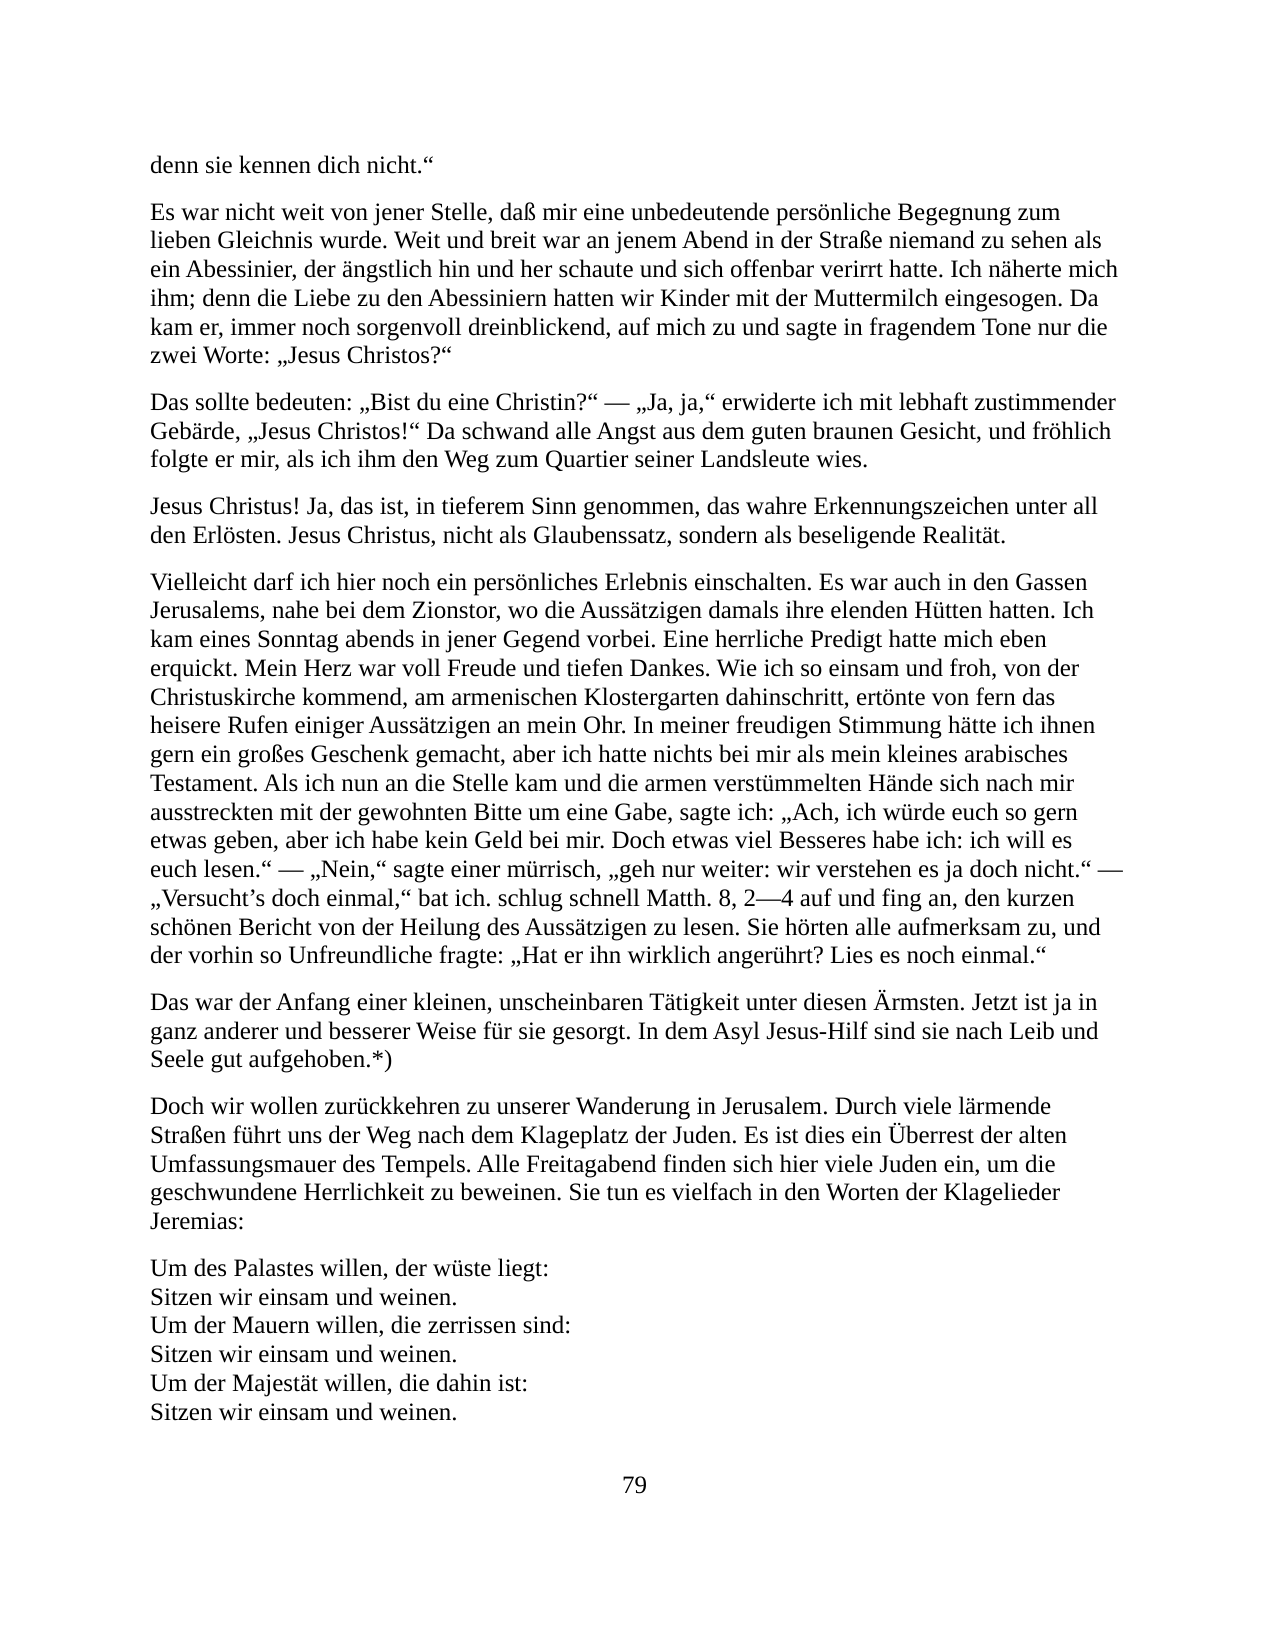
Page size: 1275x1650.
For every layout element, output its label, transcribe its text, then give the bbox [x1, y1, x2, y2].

text Es war nicht weit von jener Stelle, daß mir eine unbedeutende persönliche Begegnung zum lieben Gleichnis wurde. Weit und breit war an jenem Abend in der Straße niemand zu sehen als ein Abessinier, der ängstlich hin und her schaute und sich offenbar verirrt hatte. Ich näherte mich ihm; denn die Liebe zu den Abessiniern hatten wir Kinder mit der Muttermilch eingesogen. Da kam er, immer noch sorgenvoll dreinblickend, auf mich zu und sagte in fragendem Tone nur die zwei Worte: „Jesus Christos?“ [150, 197, 1125, 369]
text Um des Palastes willen, der wüste liegt: Sitzen wir einsam und weinen. Um der Mauern willen, die zerrissen sind: Sitzen wir einsam und weinen. Um der Majestät willen, die dahin ist: Sitzen wir einsam und weinen. [150, 1253, 1125, 1425]
text Das sollte bedeuten: „Bist du eine Christin?“ — „Ja, ja,“ erwiderte ich mit lebhaft zustimmender Gebärde, „Jesus Christos!“ Da schwand alle Angst aus dem guten braunen Gesicht, und fröhlich folgte er mir, als ich ihm den Weg zum Quartier seiner Landsleute wies. [150, 387, 1125, 473]
text Vielleicht darf ich hier noch ein persönliches Erlebnis einschalten. Es war auch in den Gassen Jerusalems, nahe bei dem Zionstor, wo die Aussätzigen damals ihre elenden Hütten hatten. Ich kam eines Sonntag abends in jener Gegend vorbei. Eine herrliche Predigt hatte mich eben erquickt. Mein Herz war voll Freude und tiefen Dankes. Wie ich so einsam und froh, von der Christuskirche kommend, am armenischen Klostergarten dahinschritt, ertönte von fern das heisere Rufen einiger Aussätzigen an mein Ohr. In meiner freudigen Stimmung hätte ich ihnen gern ein großes Geschenk gemacht, aber ich hatte nichts bei mir als mein kleines arabisches Testament. Als ich nun an die Stelle kam und die armen verstümmelten Hände sich nach mir ausstreckten mit der gewohnten Bitte um eine Gabe, sagte ich: „Ach, ich würde euch so gern etwas geben, aber ich habe kein Geld bei mir. Doch etwas viel Besseres habe ich: ich will es euch lesen.“ — „Nein,“ sagte einer mürrisch, „geh nur weiter: wir verstehen es ja doch nicht.“ — „Versucht’s doch einmal,“ bat ich. schlug schnell Matth. 8, 2—4 auf und fing an, den kurzen schönen Bericht von der Heilung des Aussätzigen zu lesen. Sie hörten alle aufmerksam zu, und der vorhin so Unfreundliche fragte: „Hat er ihn wirklich angerührt? Lies es noch einmal.“ [150, 567, 1125, 969]
text Jesus Christus! Ja, das ist, in tieferem Sinn genommen, das wahre Erkennungszeichen unter all den Erlösten. Jesus Christus, nicht als Glaubenssatz, sondern als beseligende Realität. [150, 491, 1125, 549]
text denn sie kennen dich nicht.“ [150, 150, 1125, 179]
text Das war der Anfang einer kleinen, unscheinbaren Tätigkeit unter diesen Ärmsten. Jetzt ist ja in ganz anderer und besserer Weise für sie gesorgt. In dem Asyl Jesus-Hilf sind sie nach Leib und Seele gut aufgehoben.*) [150, 987, 1125, 1073]
text Doch wir wollen zurückkehren zu unserer Wanderung in Jerusalem. Durch viele lärmende Straßen führt uns der Weg nach dem Klageplatz der Juden. Es ist dies ein Überrest der alten Umfassungsmauer des Tempels. Alle Freitagabend finden sich hier viele Juden ein, um die geschwundene Herrlichkeit zu beweinen. Sie tun es vielfach in den Worten der Klagelieder Jeremias: [150, 1091, 1125, 1235]
